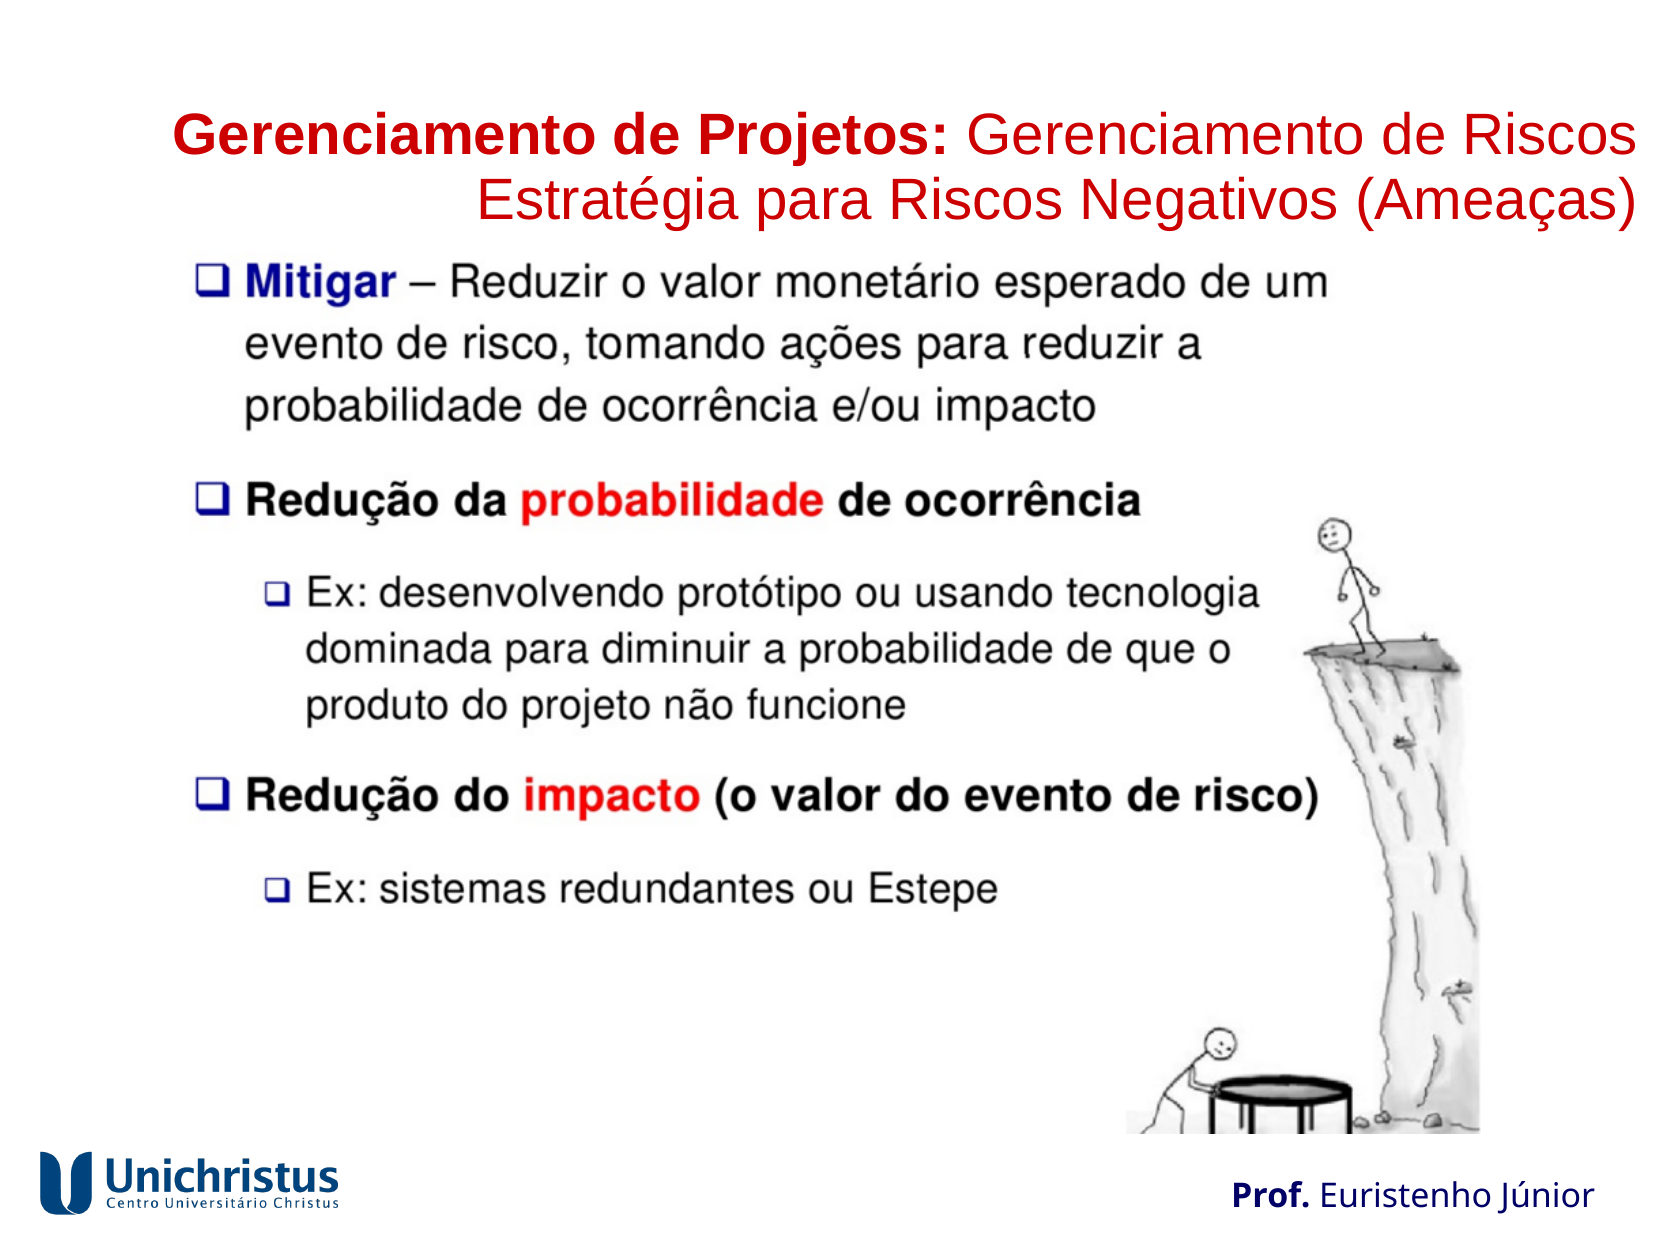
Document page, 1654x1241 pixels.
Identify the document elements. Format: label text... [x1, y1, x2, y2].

text_box Prof. Euristenho Júnior [1216, 1163, 1654, 1224]
picture [35, 1148, 343, 1217]
text_box Gerenciamento de Projetos: Gerenciamento de Riscos Estratégia para Riscos Negativos (Ameaças) [157, 94, 1654, 240]
picture [178, 245, 1489, 1134]
